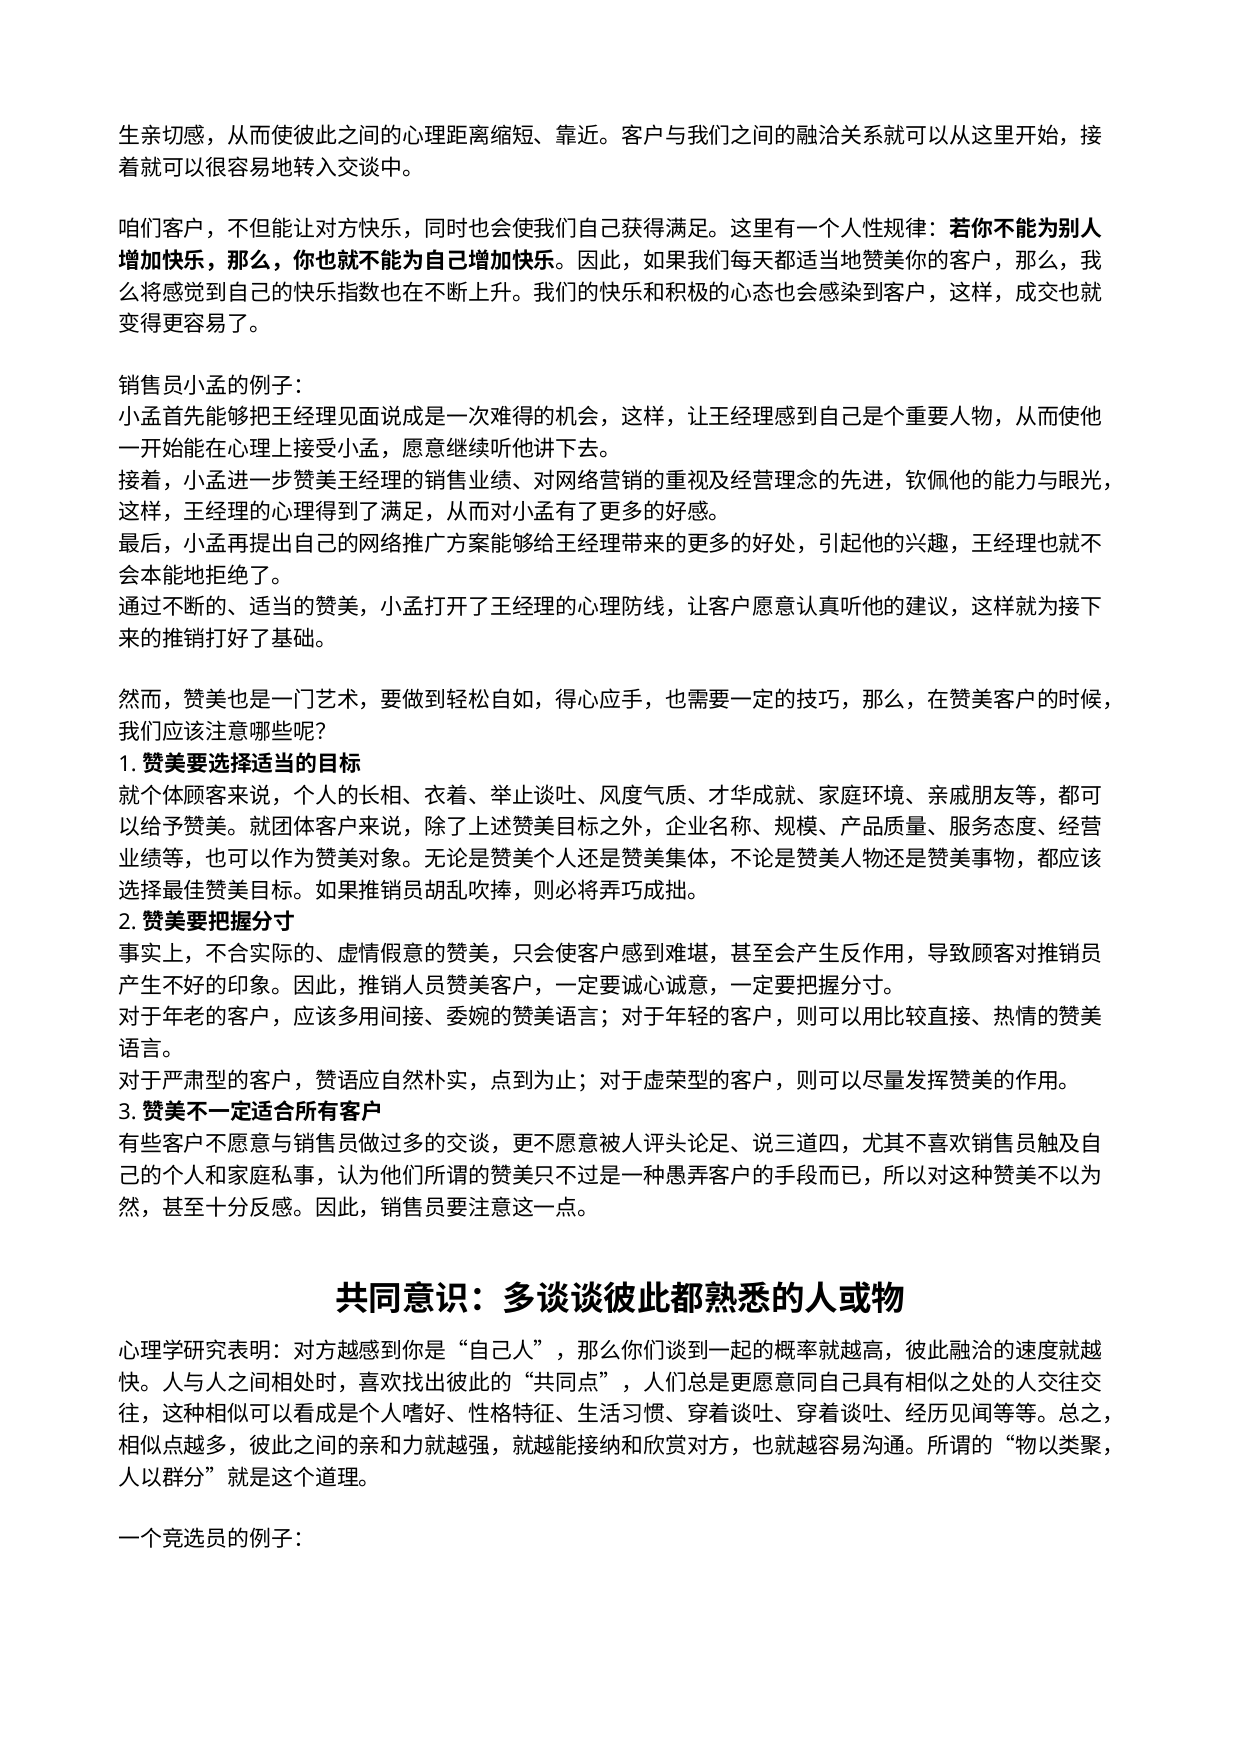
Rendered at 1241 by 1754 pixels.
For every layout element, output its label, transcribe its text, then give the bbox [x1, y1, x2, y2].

text 最后，小孟再提出自己的网络推广方案能够给王经理带来的更多的好处，引起他的兴趣，王经理也就不会本能地拒绝了。 [118, 526, 1122, 589]
text 接着，小孟进一步赞美王经理的销售业绩、对网络营销的重视及经营理念的先进，钦佩他的能力与眼光，这样，王经理的心理得到了满足，从而对小孟有了更多的好感。 [118, 463, 1122, 526]
text 生亲切感，从而使彼此之间的心理距离缩短、靠近。客户与我们之间的融洽关系就可以从这里开始，接着就可以很容易地转入交谈中。 [118, 118, 1122, 181]
text 对于严肃型的客户，赞语应自然朴实，点到为止；对于虚荣型的客户，则可以尽量发挥赞美的作用。 [118, 1063, 1122, 1094]
subtitle 共同意识：多谈谈彼此都熟悉的人或物 [118, 1272, 1122, 1320]
text 1. 赞美要选择适当的目标 [118, 746, 1122, 778]
text 小孟首先能够把王经理见面说成是一次难得的机会，这样，让王经理感到自己是个重要人物，从而使他一开始能在心理上接受小孟，愿意继续听他讲下去。 [118, 399, 1122, 463]
text 通过不断的、适当的赞美，小孟打开了王经理的心理防线，让客户愿意认真听他的建议，这样就为接下来的推销打好了基础。 [118, 589, 1122, 653]
text 2. 赞美要把握分寸 [118, 904, 1122, 936]
text 心理学研究表明：对方越感到你是“自己人”，那么你们谈到一起的概率就越高，彼此融洽的速度就越快。人与人之间相处时，喜欢找出彼此的“共同点”，人们总是更愿意同自己具有相似之处的人交往交往，这种相似可以看成是个人嗜好、性格特征、生活习惯、穿着谈吐、穿着谈吐、经历见闻等等。总之，相似点越多，彼此之间的亲和力就越强，就越能接纳和欣赏对方，也就越容易沟通。所谓的“物以类聚，人以群分”就是这个道理。 [118, 1333, 1122, 1491]
text 就个体顾客来说，个人的长相、衣着、举止谈吐、风度气质、才华成就、家庭环境、亲戚朋友等，都可以给予赞美。就团体客户来说，除了上述赞美目标之外，企业名称、规模、产品质量、服务态度、经营业绩等，也可以作为赞美对象。无论是赞美个人还是赞美集体，不论是赞美人物还是赞美事物，都应该选择最佳赞美目标。如果推销员胡乱吹捧，则必将弄巧成拙。 [118, 778, 1122, 904]
text 事实上，不合实际的、虚情假意的赞美，只会使客户感到难堪，甚至会产生反作用，导致顾客对推销员产生不好的印象。因此，推销人员赞美客户，一定要诚心诚意，一定要把握分寸。 [118, 936, 1122, 999]
text 销售员小孟的例子： [118, 368, 1122, 399]
text 有些客户不愿意与销售员做过多的交谈，更不愿意被人评头论足、说三道四，尤其不喜欢销售员触及自己的个人和家庭私事，认为他们所谓的赞美只不过是一种愚弄客户的手段而已，所以对这种赞美不以为然，甚至十分反感。因此，销售员要注意这一点。 [118, 1126, 1122, 1221]
text 对于年老的客户，应该多用间接、委婉的赞美语言；对于年轻的客户，则可以用比较直接、热情的赞美语言。 [118, 999, 1122, 1063]
text 咱们客户，不但能让对方快乐，同时也会使我们自己获得满足。这里有一个人性规律：若你不能为别人增加快乐，那么，你也就不能为自己增加快乐。因此，如果我们每天都适当地赞美你的客户，那么，我么将感觉到自己的快乐指数也在不断上升。我们的快乐和积极的心态也会感染到客户，这样，成交也就变得更容易了。 [118, 211, 1122, 338]
text 一个竞选员的例子： [118, 1521, 1122, 1553]
text 3. 赞美不一定适合所有客户 [118, 1094, 1122, 1126]
text 然而，赞美也是一门艺术，要做到轻松自如，得心应手，也需要一定的技巧，那么，在赞美客户的时候，我们应该注意哪些呢？ [118, 682, 1122, 746]
